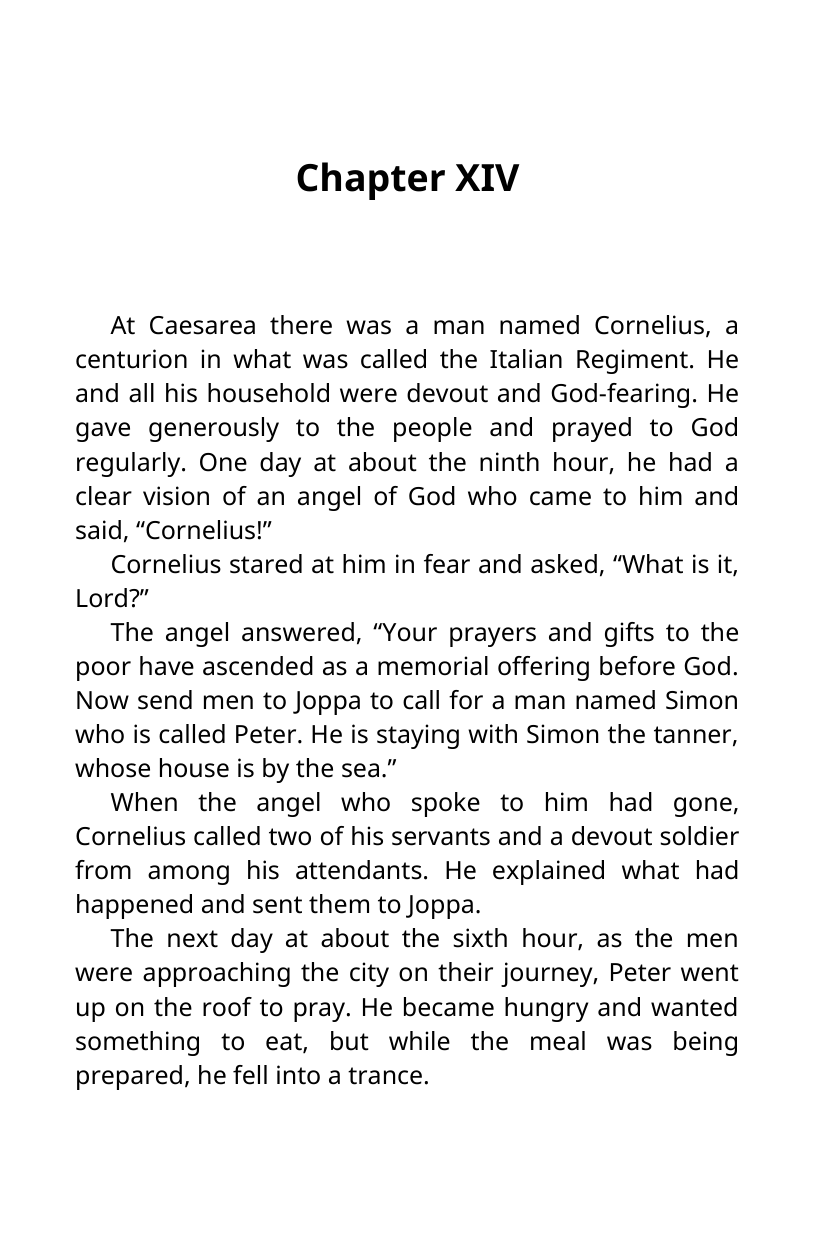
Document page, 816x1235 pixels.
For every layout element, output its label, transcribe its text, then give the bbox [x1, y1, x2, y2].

text The next day at about the sixth hour, as the men were approaching the city on their journey, Peter went up on the roof to pray. He became hungry and wanted something to eat, but while the meal was being prepared, he fell into a trance. [75, 921, 740, 1091]
text At Caesarea there was a man named Cornelius, a centurion in what was called the Italian Regiment. He and all his household were devout and God-fearing. He gave generously to the people and prayed to God regularly. One day at about the ninth hour, he had a clear vision of an angel of God who came to him and said, “Cornelius!” [75, 308, 740, 546]
text Cornelius stared at him in fear and asked, “What is it, Lord?” [75, 546, 740, 614]
text When the angel who spoke to him had gone, Cornelius called two of his servants and a devout soldier from among his attendants. He explained what had happened and sent them to Joppa. [75, 785, 740, 921]
subtitle Chapter XIV [75, 151, 740, 202]
text The angel answered, “Your prayers and gifts to the poor have ascended as a memorial offering before God. Now send men to Joppa to call for a man named Simon who is called Peter. He is staying with Simon the tanner, whose house is by the sea.” [75, 614, 740, 785]
